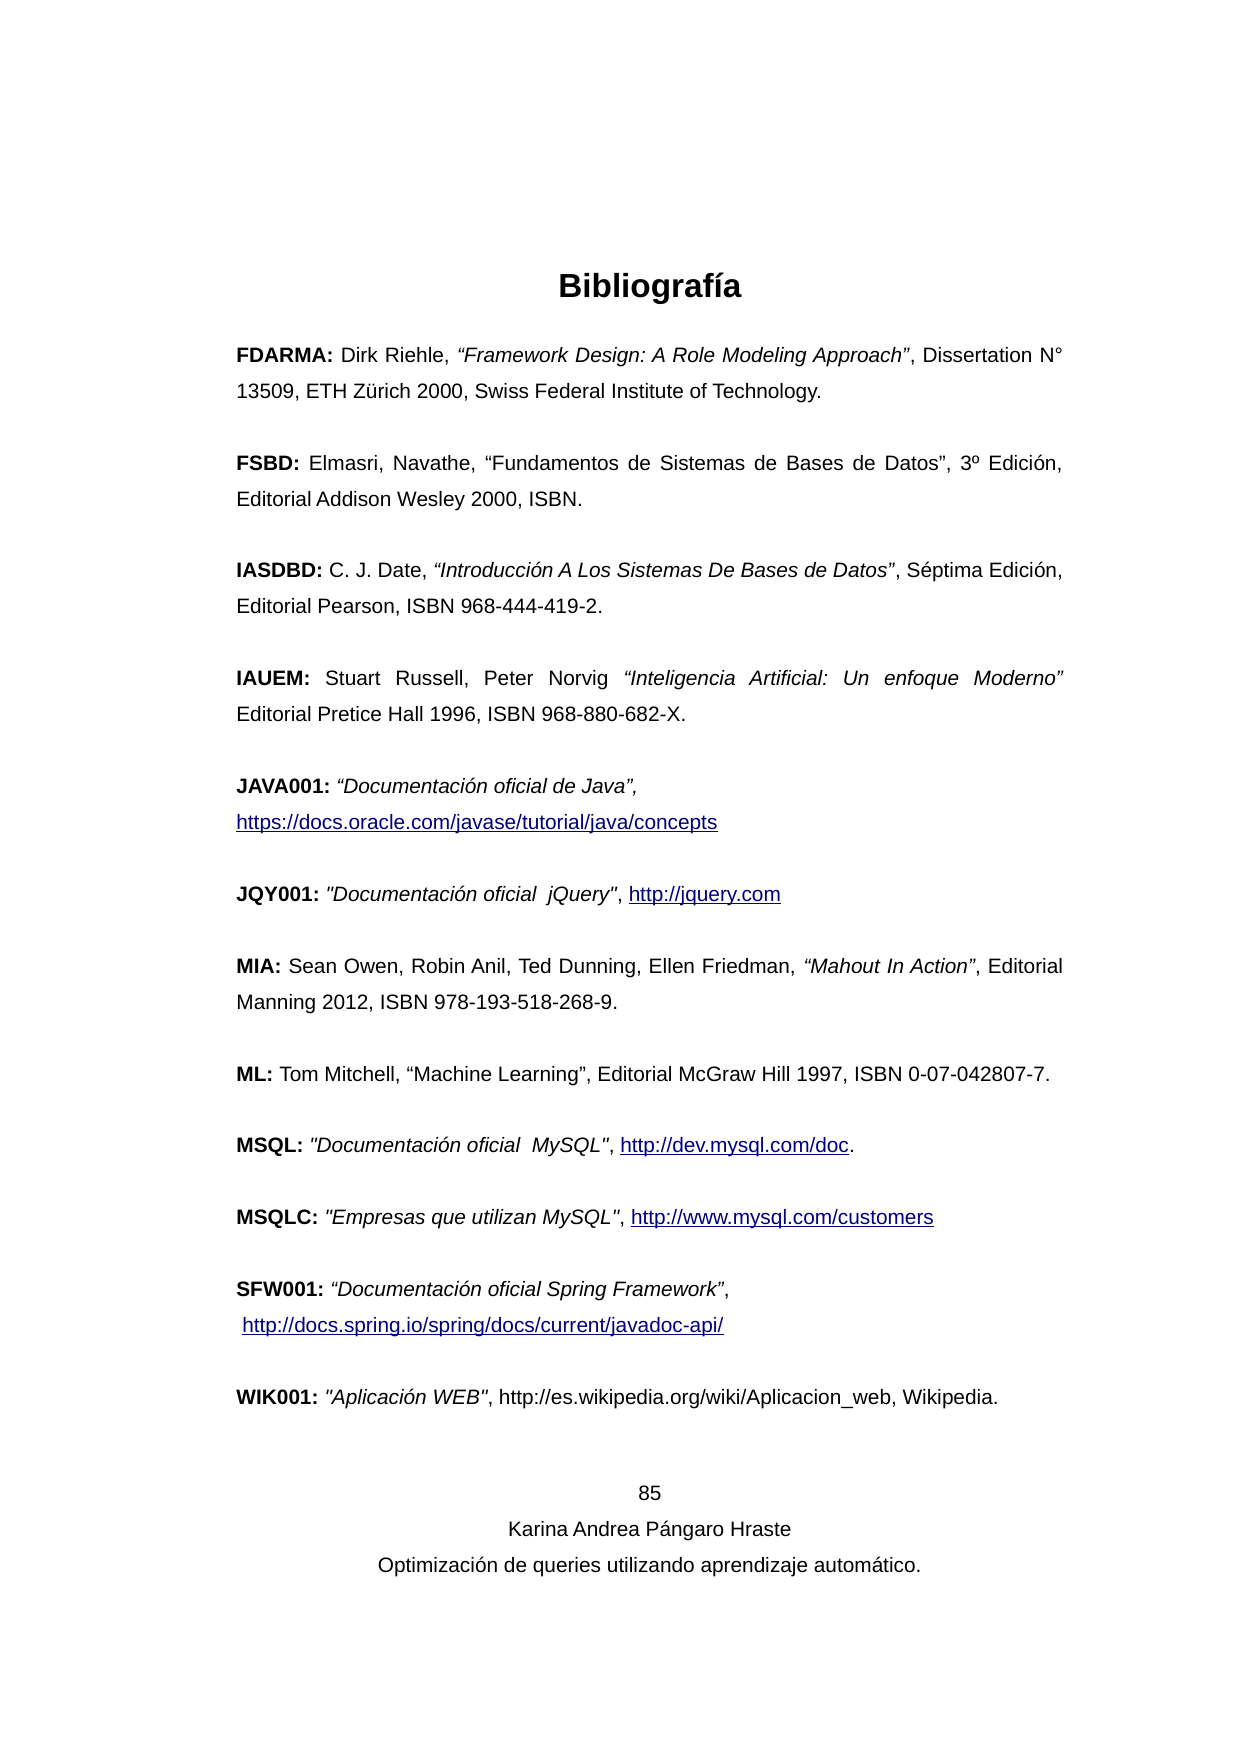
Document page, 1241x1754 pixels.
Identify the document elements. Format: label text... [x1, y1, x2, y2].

text JQY001: "Documentación oficial jQuery", http://jquery.com [236, 882, 1063, 906]
text FDARMA: Dirk Riehle, “Framework Design: A Role Modeling Approach”, Dissertation N° 13509, ETH Zürich 2000, Swiss Federal Institute of Technology. [236, 343, 1063, 402]
text ML: Tom Mitchell, “Machine Learning”, Editorial McGraw Hill 1997, ISBN 0-07-042807-7. [236, 1061, 1063, 1085]
text http://docs.spring.io/spring/docs/current/javadoc-api/ [236, 1313, 1063, 1337]
text https://docs.oracle.com/javase/tutorial/java/concepts [236, 810, 1063, 834]
text WIK001: "Aplicación WEB", http://es.wikipedia.org/wiki/Aplicacion_web, Wikipedia. [236, 1385, 1063, 1409]
text MSQLC: "Empresas que utilizan MySQL", http://www.mysql.com/customers [236, 1205, 1063, 1229]
subtitle Bibliografía [236, 266, 1063, 304]
text JAVA001: “Documentación oficial de Java”, [236, 774, 1063, 798]
text FSBD: Elmasri, Navathe, “Fundamentos de Sistemas de Bases de Datos”, 3º Edición, Editorial Addison Wesley 2000, ISBN. [236, 450, 1063, 510]
text IAUEM: Stuart Russell, Peter Norvig “Inteligencia Artificial: Un enfoque Moderno” Editorial Pretice Hall 1996, ISBN 968-880-682-X. [236, 666, 1063, 726]
text SFW001: “Documentación oficial Spring Framework”, [236, 1277, 1063, 1301]
text MSQL: "Documentación oficial MySQL", http://dev.mysql.com/doc. [236, 1133, 1063, 1157]
text IASDBD: C. J. Date, “Introducción A Los Sistemas De Bases de Datos”, Séptima Edición, Editorial Pearson, ISBN 968-444-419-2. [236, 558, 1063, 618]
text MIA: Sean Owen, Robin Anil, Ted Dunning, Ellen Friedman, “Mahout In Action”, Editorial Manning 2012, ISBN 978-193-518-268-9. [236, 953, 1063, 1013]
